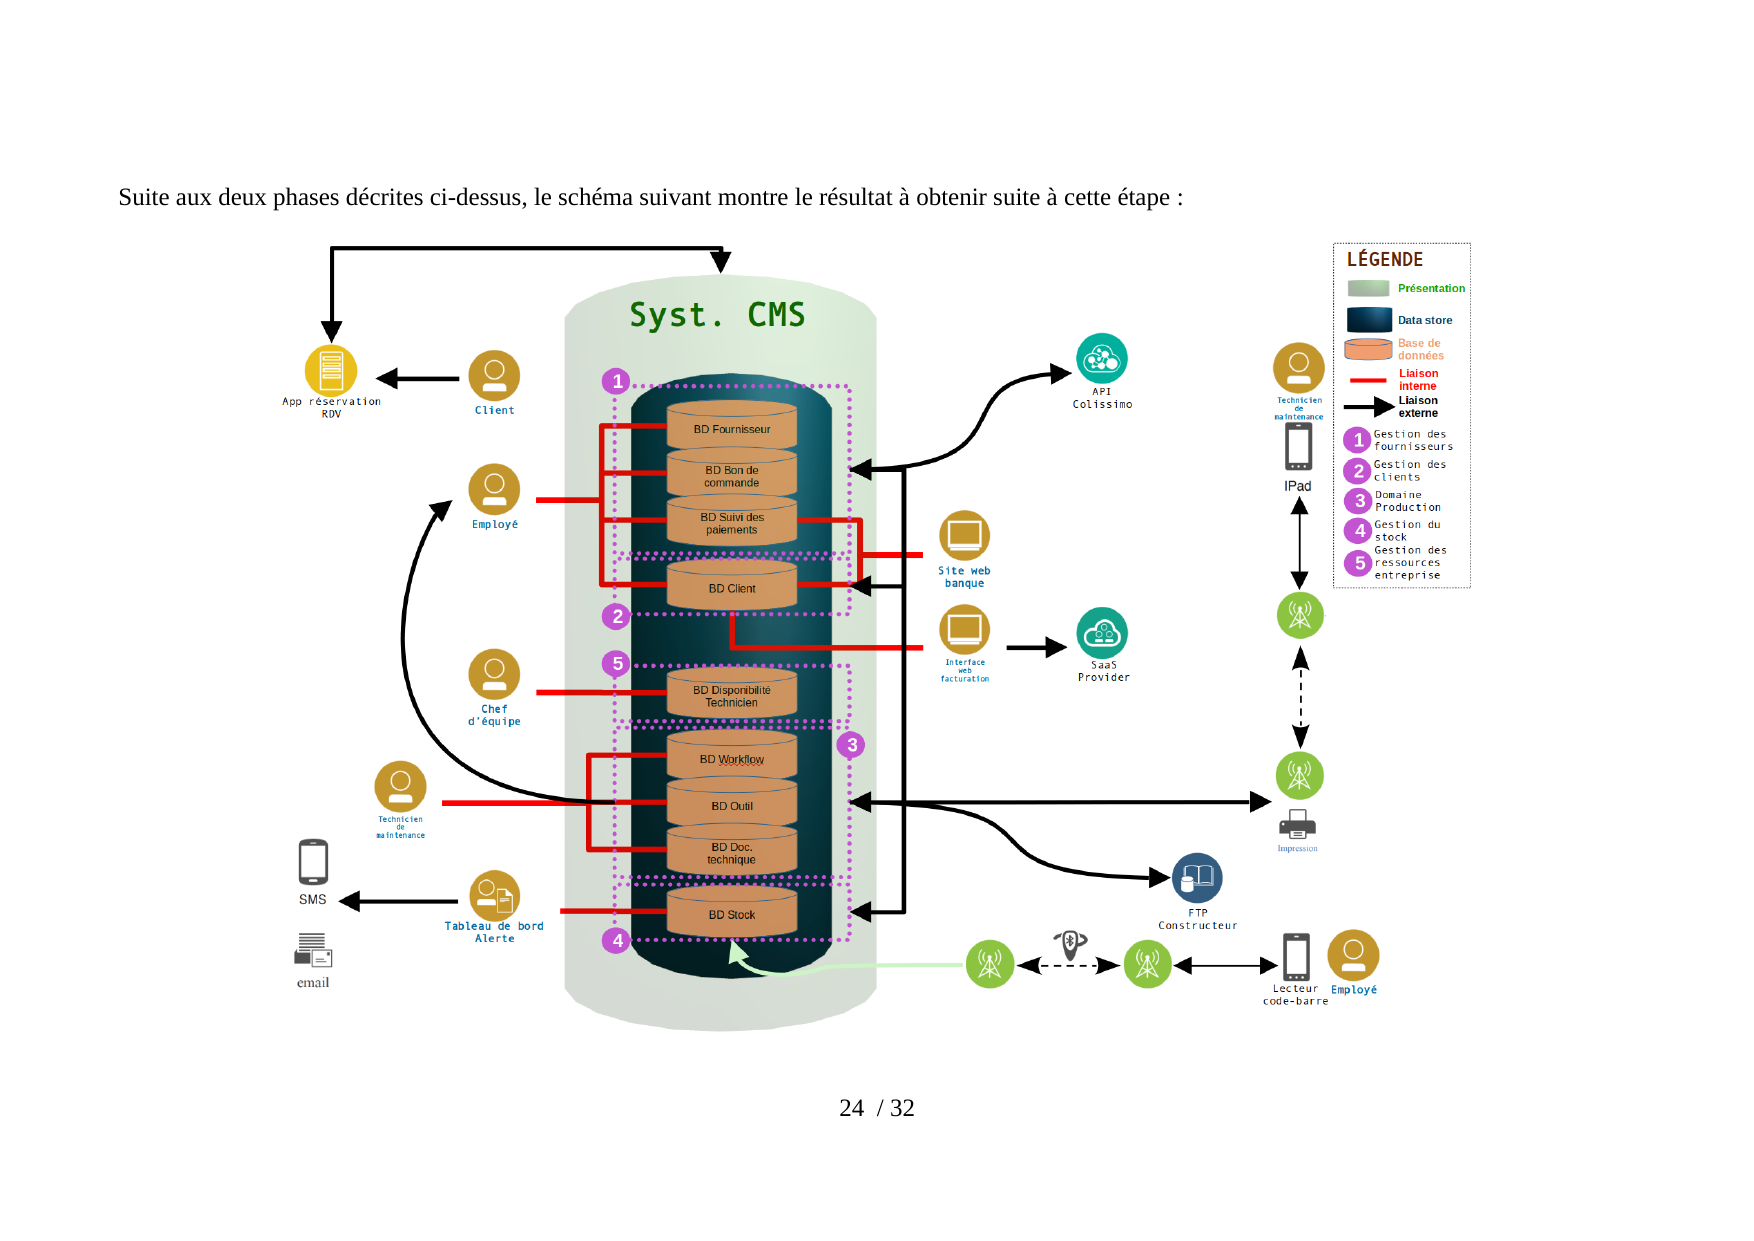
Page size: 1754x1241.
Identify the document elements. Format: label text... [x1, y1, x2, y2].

text Suite aux deux phases décrites ci-dessus, le schéma suivant montre le résultat à obtenir suite à cette étape : [118, 182, 1636, 211]
picture [279, 238, 1475, 1038]
